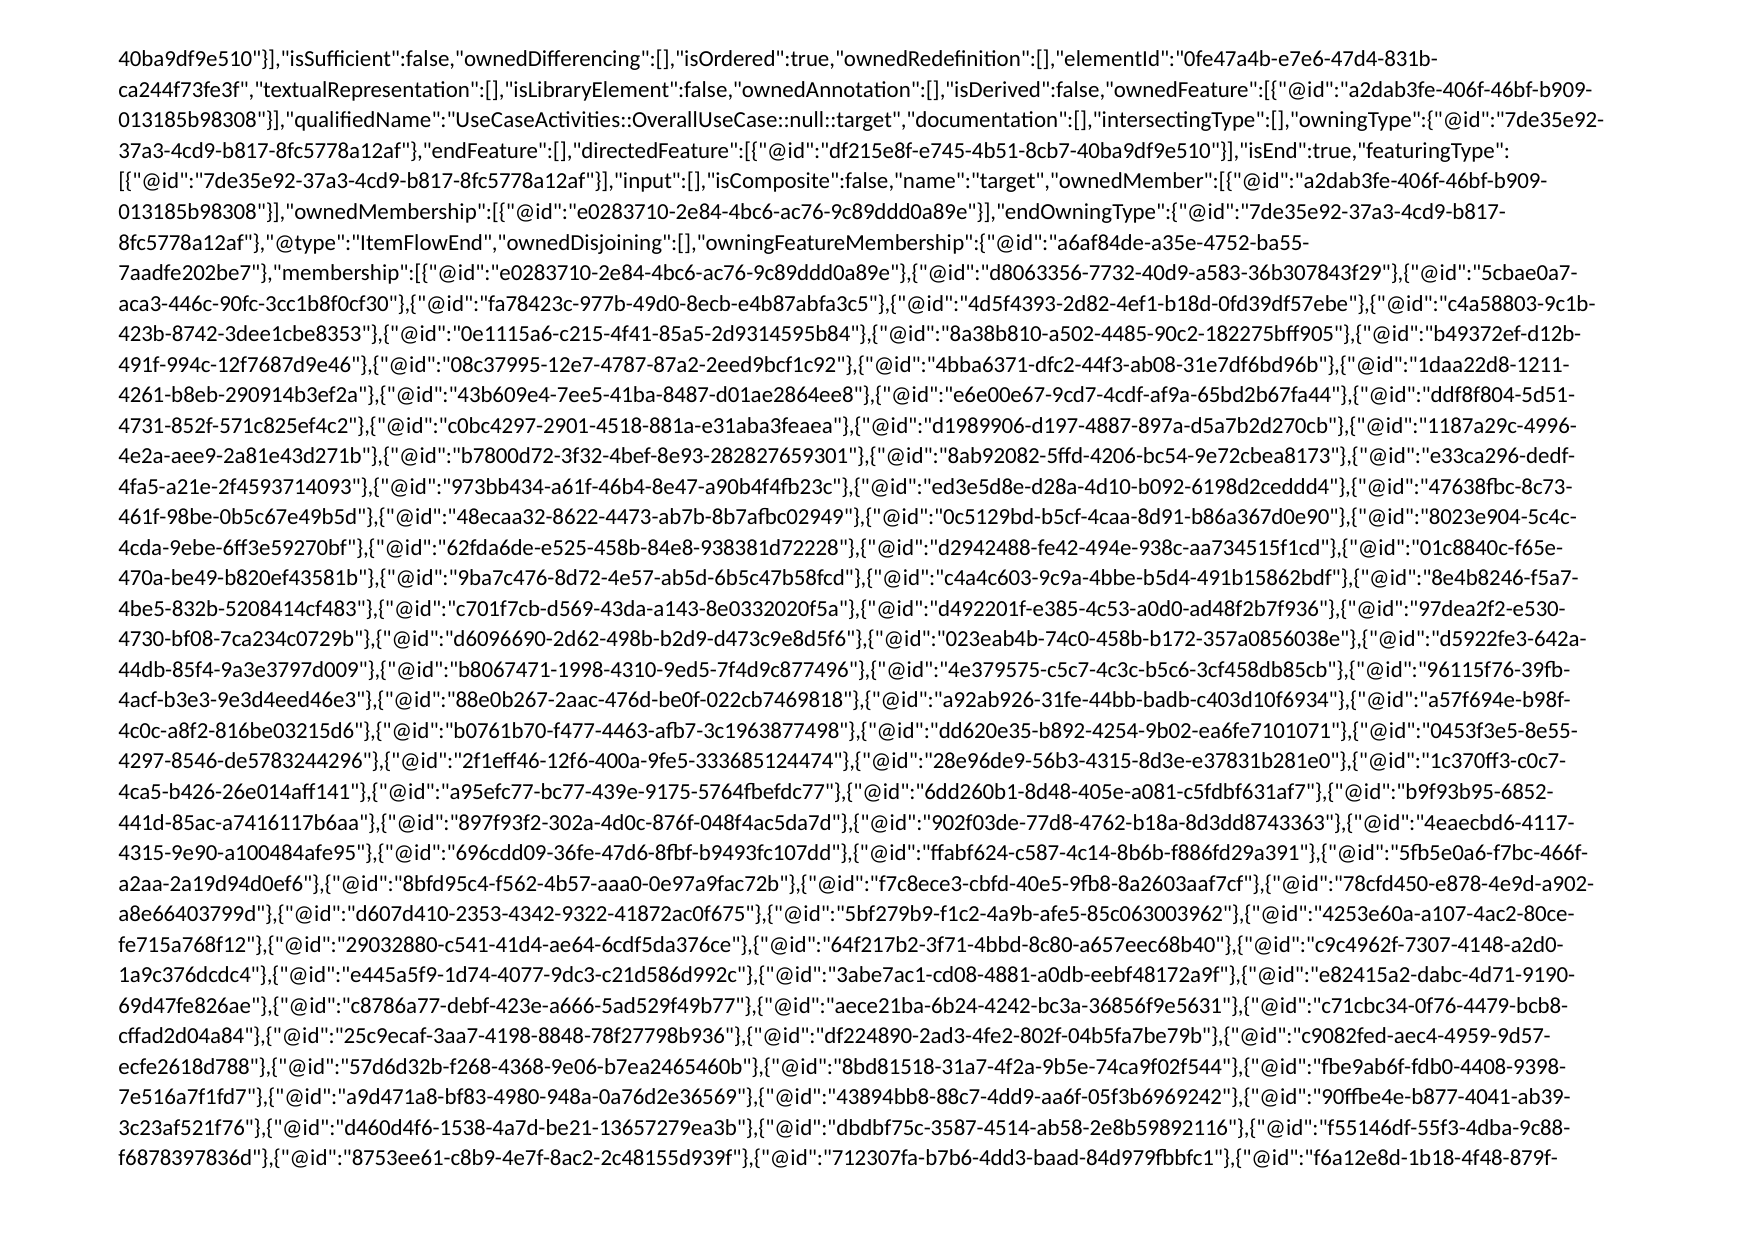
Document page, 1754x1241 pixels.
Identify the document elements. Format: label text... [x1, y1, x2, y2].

text 40ba9df9e510"}],"isSufficient":false,"ownedDifferencing":[],"isOrdered":true,"ownedRedefinition":[],"elementId":"0fe47a4b-e7e6-47d4-831b-ca244f73fe3f","textualRepresentation":[],"isLibraryElement":false,"ownedAnnotation":[],"isDerived":false,"ownedFeature":[{"@id":"a2dab3fe-406f-46bf-b909-013185b98308"}],"qualifiedName":"UseCaseActivities::OverallUseCase::null::target","documentation":[],"intersectingType":[],"owningType":{"@id":"7de35e92-37a3-4cd9-b817-8fc5778a12af"},"endFeature":[],"directedFeature":[{"@id":"df215e8f-e745-4b51-8cb7-40ba9df9e510"}],"isEnd":true,"featuringType":[{"@id":"7de35e92-37a3-4cd9-b817-8fc5778a12af"}],"input":[],"isComposite":false,"name":"target","ownedMember":[{"@id":"a2dab3fe-406f-46bf-b909-013185b98308"}],"ownedMembership":[{"@id":"e0283710-2e84-4bc6-ac76-9c89ddd0a89e"}],"endOwningType":{"@id":"7de35e92-37a3-4cd9-b817-8fc5778a12af"},"@type":"ItemFlowEnd","ownedDisjoining":[],"owningFeatureMembership":{"@id":"a6af84de-a35e-4752-ba55-7aadfe202be7"},"membership":[{"@id":"e0283710-2e84-4bc6-ac76-9c89ddd0a89e"},{"@id":"d8063356-7732-40d9-a583-36b307843f29"},{"@id":"5cbae0a7-aca3-446c-90fc-3cc1b8f0cf30"},{"@id":"fa78423c-977b-49d0-8ecb-e4b87abfa3c5"},{"@id":"4d5f4393-2d82-4ef1-b18d-0fd39df57ebe"},{"@id":"c4a58803-9c1b-423b-8742-3dee1cbe8353"},{"@id":"0e1115a6-c215-4f41-85a5-2d9314595b84"},{"@id":"8a38b810-a502-4485-90c2-182275bff905"},{"@id":"b49372ef-d12b-491f-994c-12f7687d9e46"},{"@id":"08c37995-12e7-4787-87a2-2eed9bcf1c92"},{"@id":"4bba6371-dfc2-44f3-ab08-31e7df6bd96b"},{"@id":"1daa22d8-1211-4261-b8eb-290914b3ef2a"},{"@id":"43b609e4-7ee5-41ba-8487-d01ae2864ee8"},{"@id":"e6e00e67-9cd7-4cdf-af9a-65bd2b67fa44"},{"@id":"ddf8f804-5d51-4731-852f-571c825ef4c2"},{"@id":"c0bc4297-2901-4518-881a-e31aba3feaea"},{"@id":"d1989906-d197-4887-897a-d5a7b2d270cb"},{"@id":"1187a29c-4996-4e2a-aee9-2a81e43d271b"},{"@id":"b7800d72-3f32-4bef-8e93-282827659301"},{"@id":"8ab92082-5ffd-4206-bc54-9e72cbea8173"},{"@id":"e33ca296-dedf-4fa5-a21e-2f4593714093"},{"@id":"973bb434-a61f-46b4-8e47-a90b4f4fb23c"},{"@id":"ed3e5d8e-d28a-4d10-b092-6198d2ceddd4"},{"@id":"47638fbc-8c73-461f-98be-0b5c67e49b5d"},{"@id":"48ecaa32-8622-4473-ab7b-8b7afbc02949"},{"@id":"0c5129bd-b5cf-4caa-8d91-b86a367d0e90"},{"@id":"8023e904-5c4c-4cda-9ebe-6ff3e59270bf"},{"@id":"62fda6de-e525-458b-84e8-938381d72228"},{"@id":"d2942488-fe42-494e-938c-aa734515f1cd"},{"@id":"01c8840c-f65e-470a-be49-b820ef43581b"},{"@id":"9ba7c476-8d72-4e57-ab5d-6b5c47b58fcd"},{"@id":"c4a4c603-9c9a-4bbe-b5d4-491b15862bdf"},{"@id":"8e4b8246-f5a7-4be5-832b-5208414cf483"},{"@id":"c701f7cb-d569-43da-a143-8e0332020f5a"},{"@id":"d492201f-e385-4c53-a0d0-ad48f2b7f936"},{"@id":"97dea2f2-e530-4730-bf08-7ca234c0729b"},{"@id":"d6096690-2d62-498b-b2d9-d473c9e8d5f6"},{"@id":"023eab4b-74c0-458b-b172-357a0856038e"},{"@id":"d5922fe3-642a-44db-85f4-9a3e3797d009"},{"@id":"b8067471-1998-4310-9ed5-7f4d9c877496"},{"@id":"4e379575-c5c7-4c3c-b5c6-3cf458db85cb"},{"@id":"96115f76-39fb-4acf-b3e3-9e3d4eed46e3"},{"@id":"88e0b267-2aac-476d-be0f-022cb7469818"},{"@id":"a92ab926-31fe-44bb-badb-c403d10f6934"},{"@id":"a57f694e-b98f-4c0c-a8f2-816be03215d6"},{"@id":"b0761b70-f477-4463-afb7-3c1963877498"},{"@id":"dd620e35-b892-4254-9b02-ea6fe7101071"},{"@id":"0453f3e5-8e55-4297-8546-de5783244296"},{"@id":"2f1eff46-12f6-400a-9fe5-333685124474"},{"@id":"28e96de9-56b3-4315-8d3e-e37831b281e0"},{"@id":"1c370ff3-c0c7-4ca5-b426-26e014aff141"},{"@id":"a95efc77-bc77-439e-9175-5764fbefdc77"},{"@id":"6dd260b1-8d48-405e-a081-c5fdbf631af7"},{"@id":"b9f93b95-6852-441d-85ac-a7416117b6aa"},{"@id":"897f93f2-302a-4d0c-876f-048f4ac5da7d"},{"@id":"902f03de-77d8-4762-b18a-8d3dd8743363"},{"@id":"4eaecbd6-4117-4315-9e90-a100484afe95"},{"@id":"696cdd09-36fe-47d6-8fbf-b9493fc107dd"},{"@id":"ffabf624-c587-4c14-8b6b-f886fd29a391"},{"@id":"5fb5e0a6-f7bc-466f-a2aa-2a19d94d0ef6"},{"@id":"8bfd95c4-f562-4b57-aaa0-0e97a9fac72b"},{"@id":"f7c8ece3-cbfd-40e5-9fb8-8a2603aaf7cf"},{"@id":"78cfd450-e878-4e9d-a902-a8e66403799d"},{"@id":"d607d410-2353-4342-9322-41872ac0f675"},{"@id":"5bf279b9-f1c2-4a9b-afe5-85c063003962"},{"@id":"4253e60a-a107-4ac2-80ce-fe715a768f12"},{"@id":"29032880-c541-41d4-ae64-6cdf5da376ce"},{"@id":"64f217b2-3f71-4bbd-8c80-a657eec68b40"},{"@id":"c9c4962f-7307-4148-a2d0-1a9c376dcdc4"},{"@id":"e445a5f9-1d74-4077-9dc3-c21d586d992c"},{"@id":"3abe7ac1-cd08-4881-a0db-eebf48172a9f"},{"@id":"e82415a2-dabc-4d71-9190-69d47fe826ae"},{"@id":"c8786a77-debf-423e-a666-5ad529f49b77"},{"@id":"aece21ba-6b24-4242-bc3a-36856f9e5631"},{"@id":"c71cbc34-0f76-4479-bcb8-cffad2d04a84"},{"@id":"25c9ecaf-3aa7-4198-8848-78f27798b936"},{"@id":"df224890-2ad3-4fe2-802f-04b5fa7be79b"},{"@id":"c9082fed-aec4-4959-9d57-ecfe2618d788"},{"@id":"57d6d32b-f268-4368-9e06-b7ea2465460b"},{"@id":"8bd81518-31a7-4f2a-9b5e-74ca9f02f544"},{"@id":"fbe9ab6f-fdb0-4408-9398-7e516a7f1fd7"},{"@id":"a9d471a8-bf83-4980-948a-0a76d2e36569"},{"@id":"43894bb8-88c7-4dd9-aa6f-05f3b6969242"},{"@id":"90ffbe4e-b877-4041-ab39-3c23af521f76"},{"@id":"d460d4f6-1538-4a7d-be21-13657279ea3b"},{"@id":"dbdbf75c-3587-4514-ab58-2e8b59892116"},{"@id":"f55146df-55f3-4dba-9c88-f6878397836d"},{"@id":"8753ee61-c8b9-4e7f-8ac2-2c48155d939f"},{"@id":"712307fa-b7b6-4dd3-baad-84d979fbbfc1"},{"@id":"f6a12e8d-1b18-4f48-879f- [118, 44, 1606, 1172]
